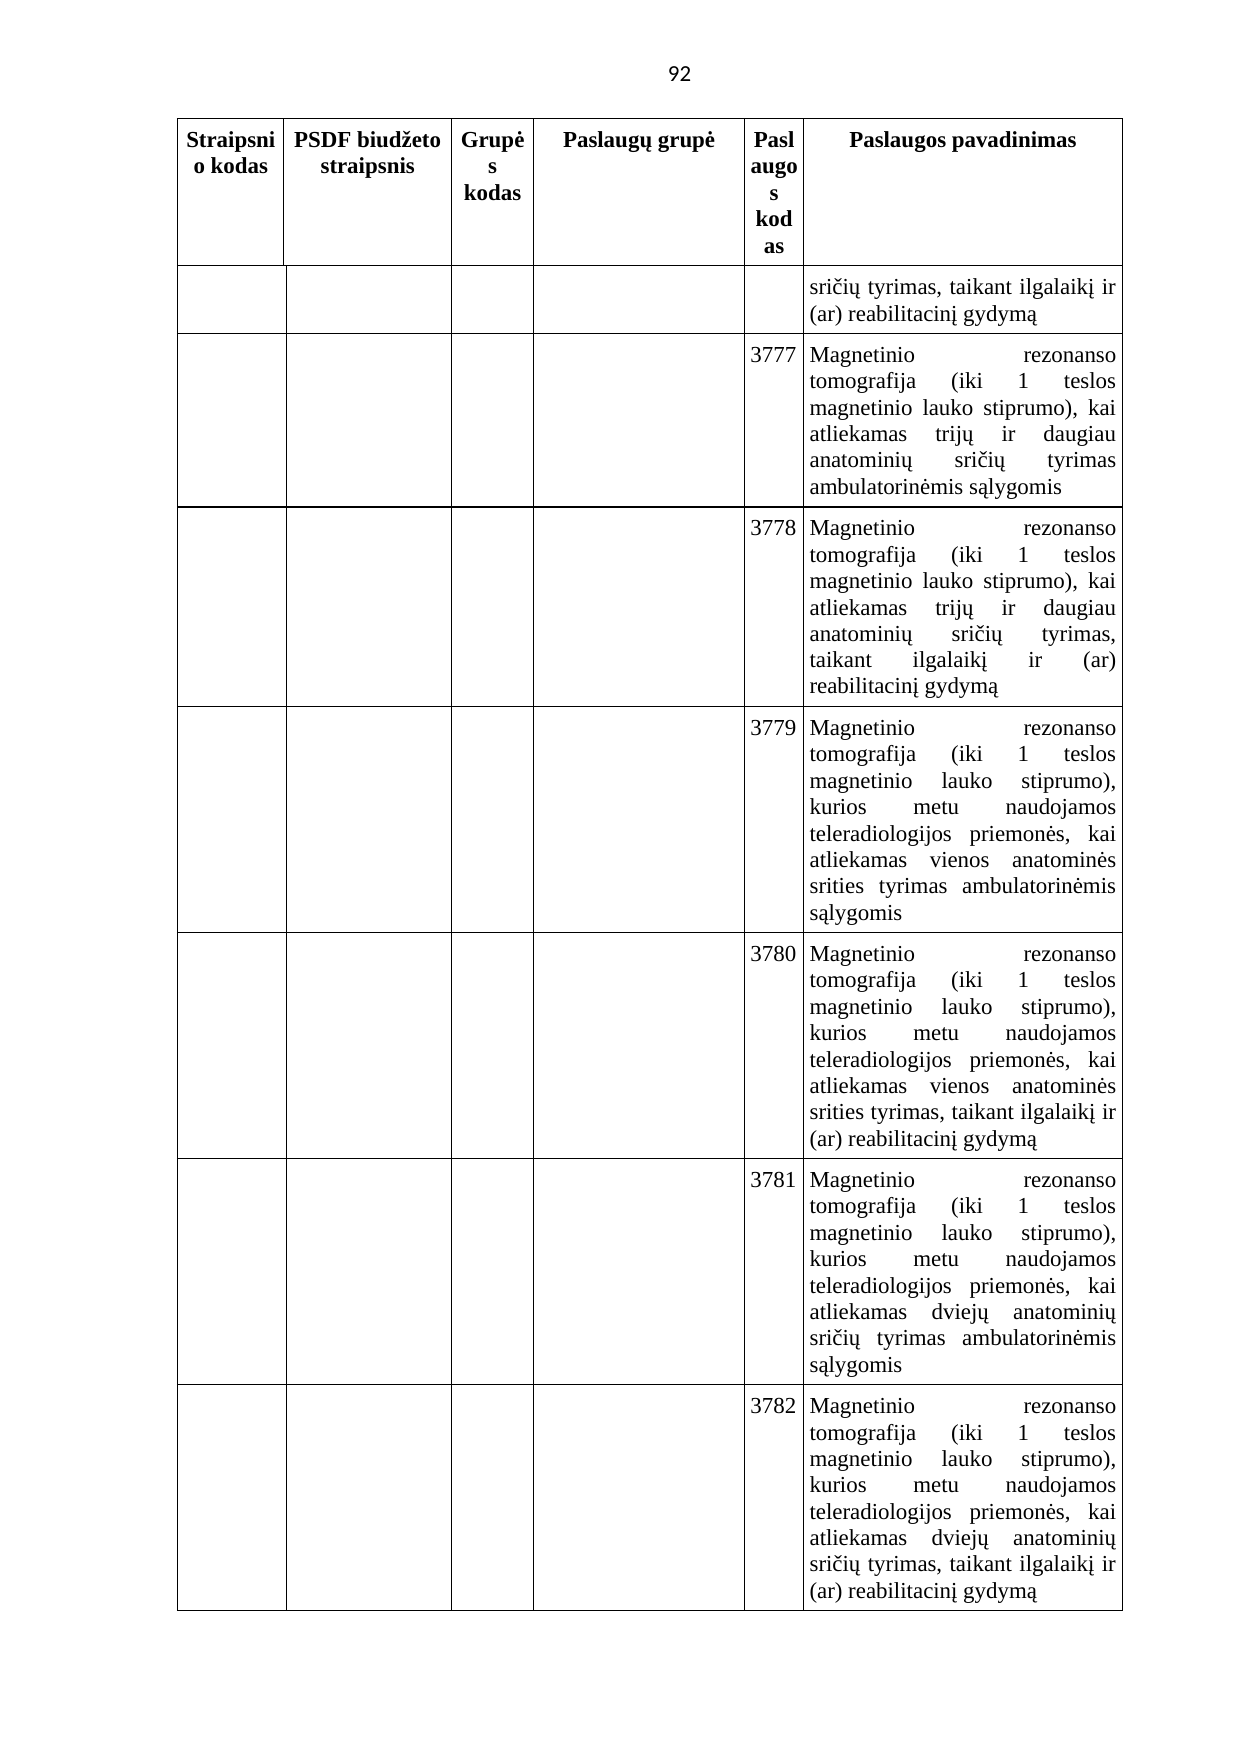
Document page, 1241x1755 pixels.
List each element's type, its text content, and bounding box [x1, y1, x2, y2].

table_cell [452, 508, 533, 706]
table_cell 3780 [745, 933, 803, 1158]
table_header Straipsnio kodas [178, 119, 283, 265]
table_cell [178, 1159, 286, 1384]
table_cell 3781 [745, 1159, 803, 1384]
table_cell sričių tyrimas, taikant ilgalaikį ir (ar) reabilitacinį gydymą [804, 266, 1122, 333]
table_cell [452, 1385, 533, 1610]
table_cell [534, 707, 744, 932]
table_cell 3779 [745, 707, 803, 932]
table_cell [178, 334, 286, 506]
table_cell Magnetinio rezonanso tomografija (iki 1 teslos magnetinio lauko stiprumo), kurios metu naudojamos teleradiologijos priemonės, kai atliekamas dviejų anatominių sričių tyrimas, taikant ilgalaikį ir (ar) reabilitacinį gydymą [804, 1385, 1122, 1610]
table_header Paslaugos pavadinimas [804, 119, 1122, 265]
table_header Paslaugų grupė [534, 119, 744, 265]
table_cell [287, 1159, 451, 1384]
table_cell [534, 334, 744, 506]
table_cell [452, 1159, 533, 1384]
table_cell [178, 508, 286, 706]
table_cell Magnetinio rezonanso tomografija (iki 1 teslos magnetinio lauko stiprumo), kurios metu naudojamos teleradiologijos priemonės, kai atliekamas vienos anatominės srities tyrimas ambulatorinėmis sąlygomis [804, 707, 1122, 932]
table_cell [287, 266, 451, 333]
table_cell [534, 508, 744, 706]
table_cell [534, 1159, 744, 1384]
table_cell [452, 707, 533, 932]
table_cell [178, 266, 286, 333]
table_cell 3782 [745, 1385, 803, 1610]
table_cell [287, 334, 451, 506]
table_cell [178, 1385, 286, 1610]
table_cell [287, 508, 451, 706]
table_cell [452, 933, 533, 1158]
table_cell [287, 1385, 451, 1610]
table_cell [534, 1385, 744, 1610]
table_cell [178, 933, 286, 1158]
table_cell Magnetinio rezonanso tomografija (iki 1 teslos magnetinio lauko stiprumo), kai atliekamas trijų ir daugiau anatominių sričių tyrimas ambulatorinėmis sąlygomis [804, 334, 1122, 506]
table_cell Magnetinio rezonanso tomografija (iki 1 teslos magnetinio lauko stiprumo), kurios metu naudojamos teleradiologijos priemonės, kai atliekamas dviejų anatominių sričių tyrimas ambulatorinėmis sąlygomis [804, 1159, 1122, 1384]
table_cell 3778 [745, 508, 803, 706]
table_cell Magnetinio rezonanso tomografija (iki 1 teslos magnetinio lauko stiprumo), kurios metu naudojamos teleradiologijos priemonės, kai atliekamas vienos anatominės srities tyrimas, taikant ilgalaikį ir (ar) reabilitacinį gydymą [804, 933, 1122, 1158]
table_header Paslaugos kodas [745, 119, 803, 265]
table_cell [534, 933, 744, 1158]
table_cell [745, 266, 803, 333]
table_cell [452, 266, 533, 333]
table_cell Magnetinio rezonanso tomografija (iki 1 teslos magnetinio lauko stiprumo), kai atliekamas trijų ir daugiau anatominių sričių tyrimas, taikant ilgalaikį ir (ar) reabilitacinį gydymą [804, 508, 1122, 706]
table_cell 3777 [745, 334, 803, 506]
table_cell [287, 707, 451, 932]
table_cell [534, 266, 744, 333]
table_cell [452, 334, 533, 506]
table_cell [178, 707, 286, 932]
table_header Grupės kodas [452, 119, 533, 265]
table_cell [287, 933, 451, 1158]
table_header PSDF biudžeto straipsnis [284, 119, 451, 265]
